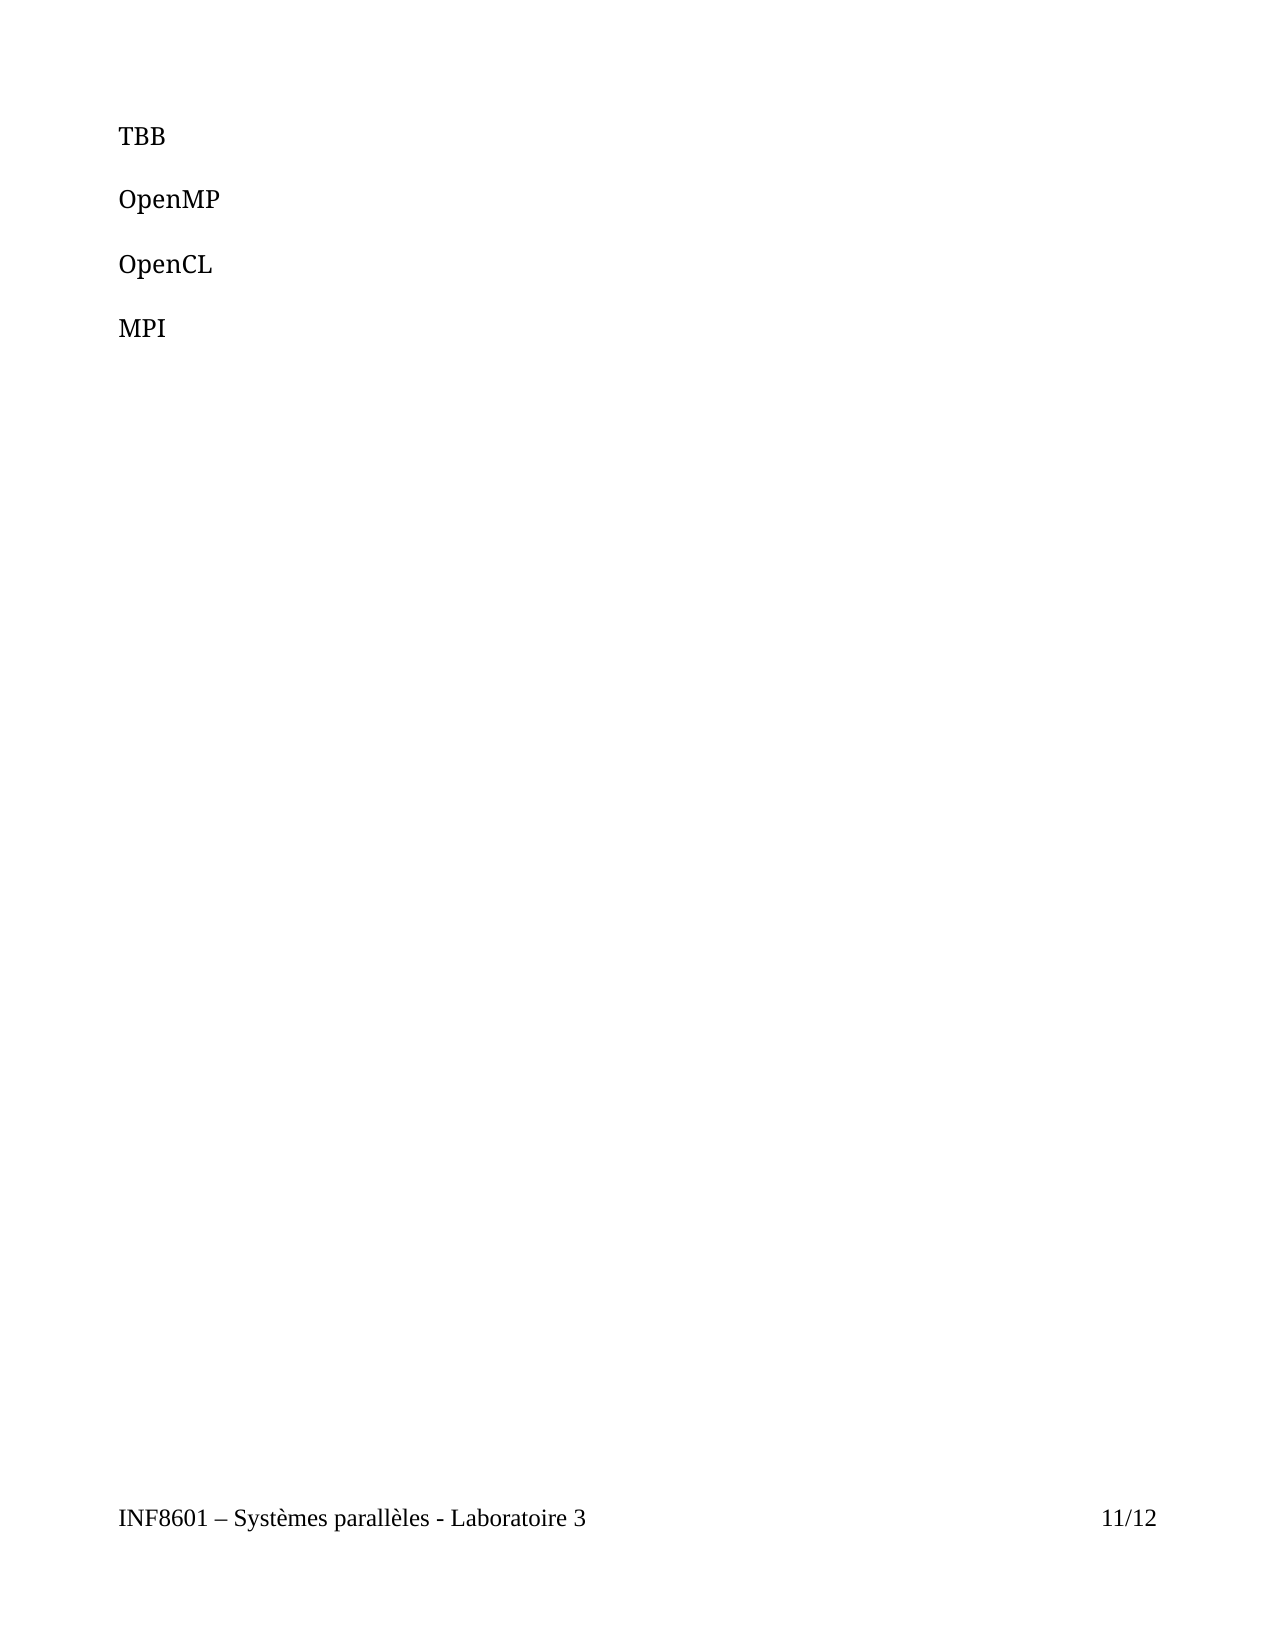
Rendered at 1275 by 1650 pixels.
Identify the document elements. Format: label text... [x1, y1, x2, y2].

text OpenCL [118, 246, 1157, 280]
text OpenMP [118, 182, 1157, 216]
text MPI [118, 310, 1157, 344]
text TBB [118, 118, 1157, 152]
